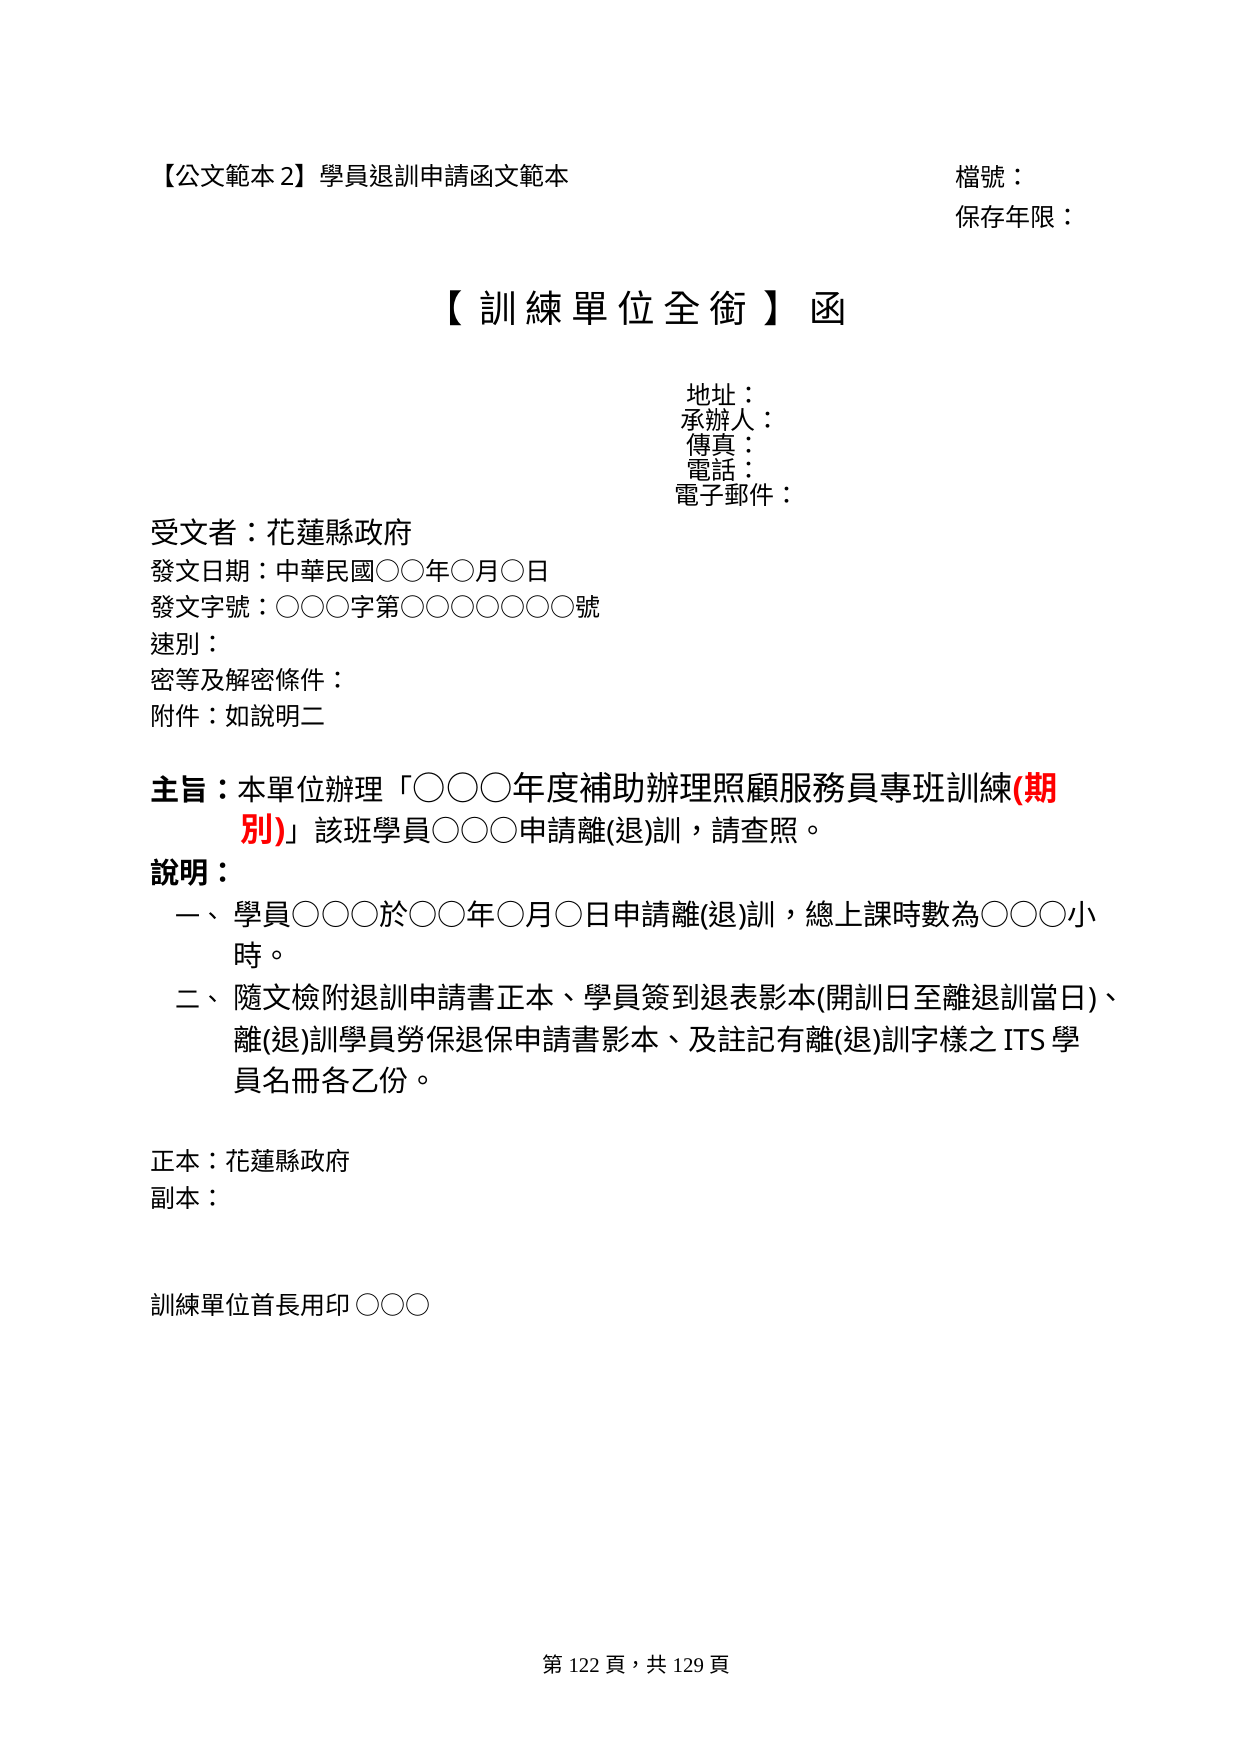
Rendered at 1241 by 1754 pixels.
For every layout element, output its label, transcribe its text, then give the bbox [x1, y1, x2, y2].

text 保存年限： [936, 194, 1154, 234]
text 正本：花蓮縣政府 [150, 1142, 1097, 1178]
subtitle 【公文範本2】學員退訓申請函文範本 [150, 152, 921, 194]
text 承辦人： [150, 409, 1122, 434]
text 檔號： [936, 155, 1154, 194]
text 說明： [150, 850, 1097, 892]
text 主旨：本單位辦理「○○○年度補助辦理照顧服務員專班訓練(期別)」該班學員○○○申請離(退)訓，請查照。 [150, 767, 1097, 850]
text 【 訓 練 單 位 全 銜 】 函 [150, 279, 1122, 333]
text 地址： [150, 384, 1122, 409]
text 訓練單位首長用印 ○○○ [150, 1282, 1122, 1322]
list 隨文檢附退訓申請書正本、學員簽到退表影本(開訓日至離退訓當日)、離(退)訓學員勞保退保申請書影本、及註記有離(退)訓字樣之ITS學員名冊各乙份。 [175, 975, 1097, 1100]
text 副本： [150, 1178, 1097, 1214]
text 傳真： [150, 434, 1122, 459]
text 受文者：花蓮縣政府 [150, 509, 1097, 552]
text 密等及解密條件： [150, 660, 1097, 697]
text 速別： [150, 624, 1097, 660]
text 附件：如說明二 [150, 697, 1097, 733]
text 發文日期：中華民國○○年○月○日 [150, 552, 1097, 588]
list 學員○○○於○○年○月○日申請離(退)訓，總上課時數為○○○小時。 [175, 892, 1097, 975]
text 發文字號：○○○字第○○○○○○○號 [150, 588, 1097, 624]
text 電子郵件： [150, 484, 1122, 509]
text 電話： [150, 459, 1122, 484]
